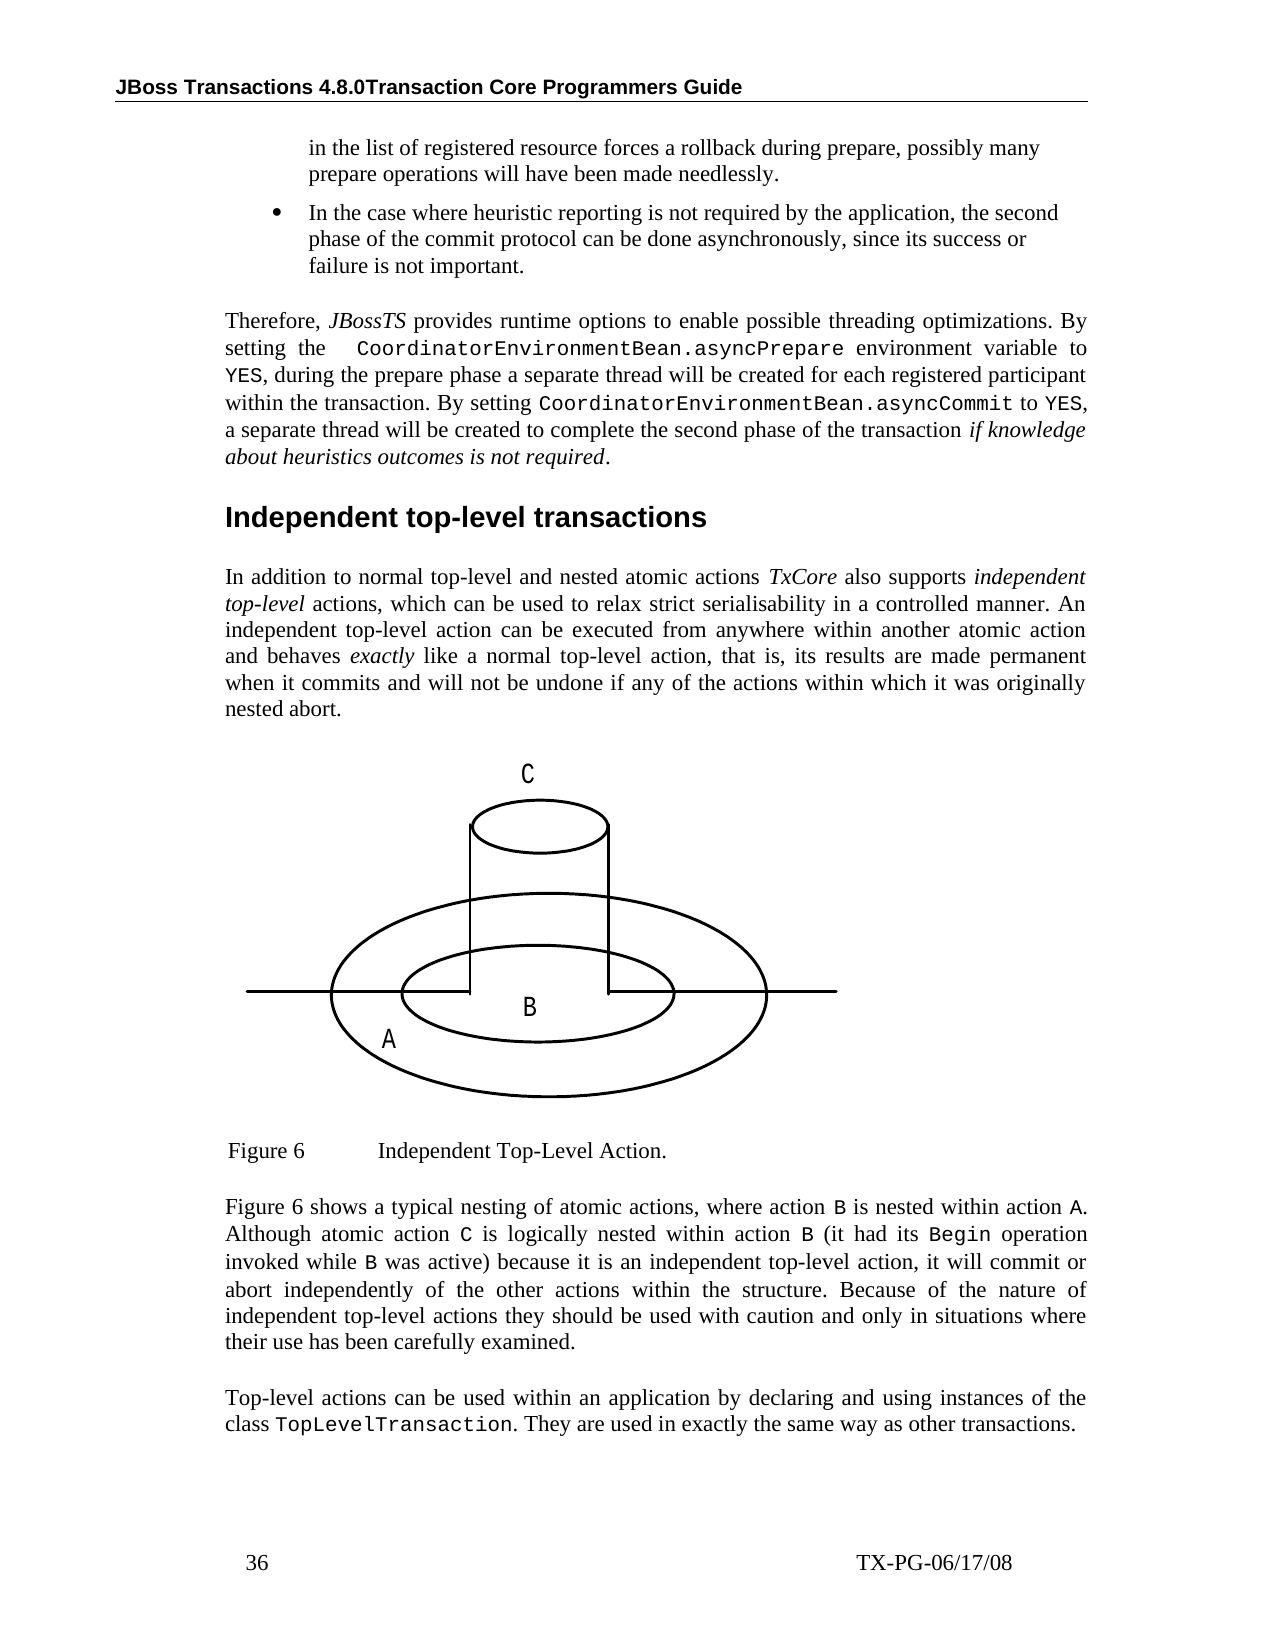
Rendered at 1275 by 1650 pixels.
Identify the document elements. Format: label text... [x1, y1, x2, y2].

subtitle Independent top-level transactions [225, 501, 1088, 534]
list In the case where heuristic reporting is not required by the application, the second phase of the commit protocol can be done asynchronously, since its success or failure is not important. [273, 199, 1088, 278]
text In addition to normal top-level and nested atomic actions TxCore also supports independent top-level actions, which can be used to relax strict serialisability in a controlled manner. An independent top-level action can be executed from anywhere within another atomic action and behaves exactly like a normal top-level action, that is, its results are made permanent when it commits and will not be undone if any of the actions within which it was originally nested abort. [225, 563, 1088, 721]
text Figure 6 shows a typical nesting of atomic actions, where action B is nested within action A. Although atomic action C is logically nested within action B (it had its Begin operation invoked while B was active) because it is an independent top-level action, it will commit or abort independently of the other actions within the structure. Because of the nature of independent top-level actions they should be used with caution and only in situations where their use has been carefully examined. [225, 1193, 1088, 1355]
list in the list of registered resource forces a rollback during prepare, possibly many prepare operations will have been made needlessly. [273, 134, 1088, 187]
text Top-level actions can be used within an application by declaring and using instances of the class TopLevelTransaction. They are used in exactly the same way as other transactions. [225, 1384, 1088, 1438]
text Figure 6 Independent Top-Level Action. [228, 1137, 1088, 1164]
text Therefore, JBossTS provides runtime options to enable possible threading optimizations. By setting the CoordinatorEnvironmentBean.asyncPrepare environment variable to YES, during the prepare phase a separate thread will be created for each registered participant within the transaction. By setting CoordinatorEnvironmentBean.asyncCommit to YES, a separate thread will be created to complete the second phase of the transaction if knowledge about heuristics outcomes is not required. [225, 307, 1088, 469]
